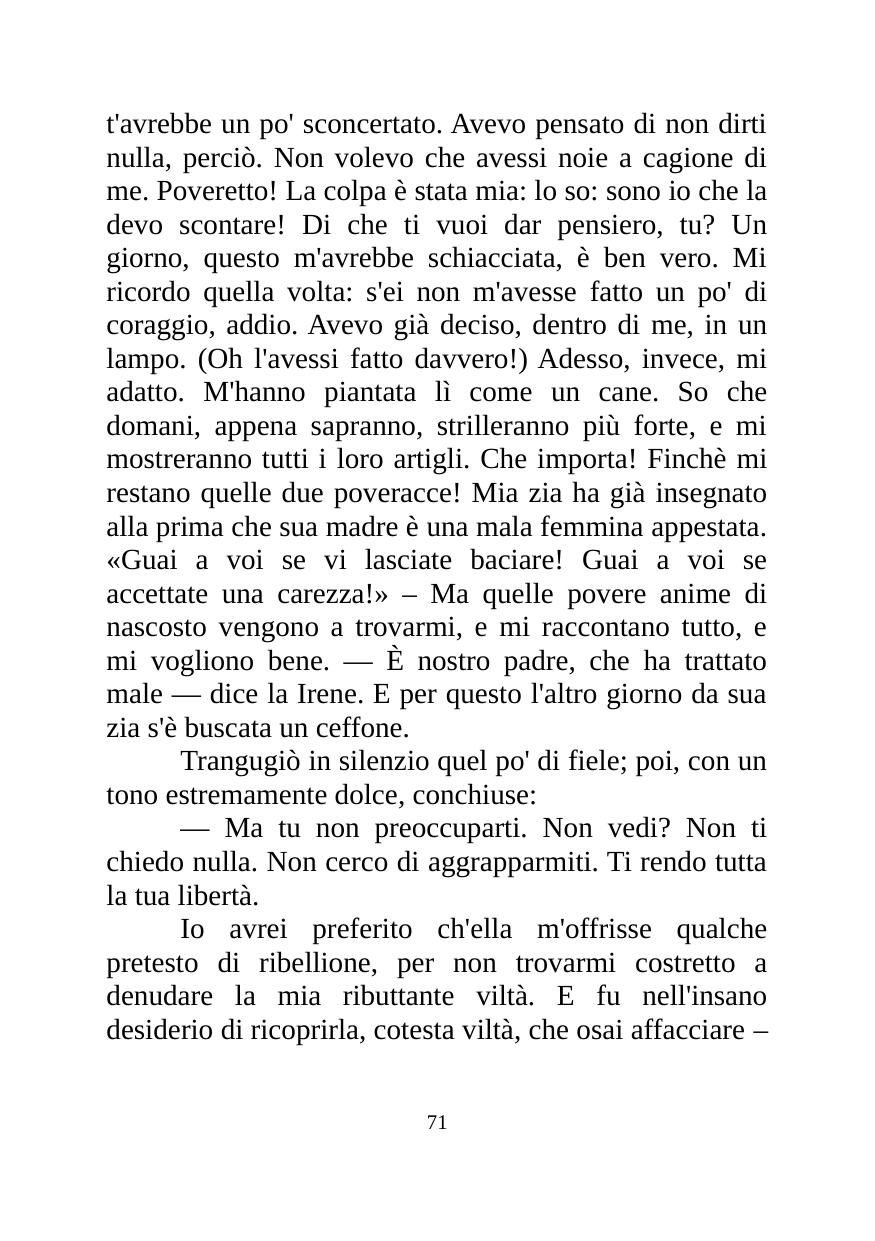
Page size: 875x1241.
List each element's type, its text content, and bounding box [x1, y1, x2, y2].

text Trangugiò in silenzio quel po' di fiele; poi, con un tono estremamente dolce, conchiuse: [106, 743, 768, 811]
text — Ma tu non preoccuparti. Non vedi? Non ti chiedo nulla. Non cerco di aggrapparmiti. Ti rendo tutta la tua libertà. [106, 811, 768, 911]
text Io avrei preferito ch'ella m'offrisse qualche pretesto di ribellione, per non trovarmi costretto a denudare la mia ributtante viltà. E fu nell'insano desiderio di ricoprirla, cotesta viltà, che osai affacciare – [106, 911, 768, 1045]
text t'avrebbe un po' sconcertato. Avevo pensato di non dirti nulla, perciò. Non volevo che avessi noie a cagione di me. Poveretto! La colpa è stata mia: lo so: sono io che la devo scontare! Di che ti vuoi dar pensiero, tu? Un giorno, questo m'avrebbe schiacciata, è ben vero. Mi ricordo quella volta: s'ei non m'avesse fatto un po' di coraggio, addio. Avevo già deciso, dentro di me, in un lampo. (Oh l'avessi fatto davvero!) Adesso, invece, mi adatto. M'hanno piantata lì come un cane. So che domani, appena sapranno, strilleranno più forte, e mi mostreranno tutti i loro artigli. Che importa! Finchè mi restano quelle due poveracce! Mia zia ha già insegnato alla prima che sua madre è una mala femmina appestata. «Guai a voi se vi lasciate baciare! Guai a voi se accettate una carezza!» – Ma quelle povere anime di nascosto vengono a trovarmi, e mi raccontano tutto, e mi vogliono bene. — È nostro padre, che ha trattato male — dice la Irene. E per questo l'altro giorno da sua zia s'è buscata un ceffone. [106, 106, 768, 743]
